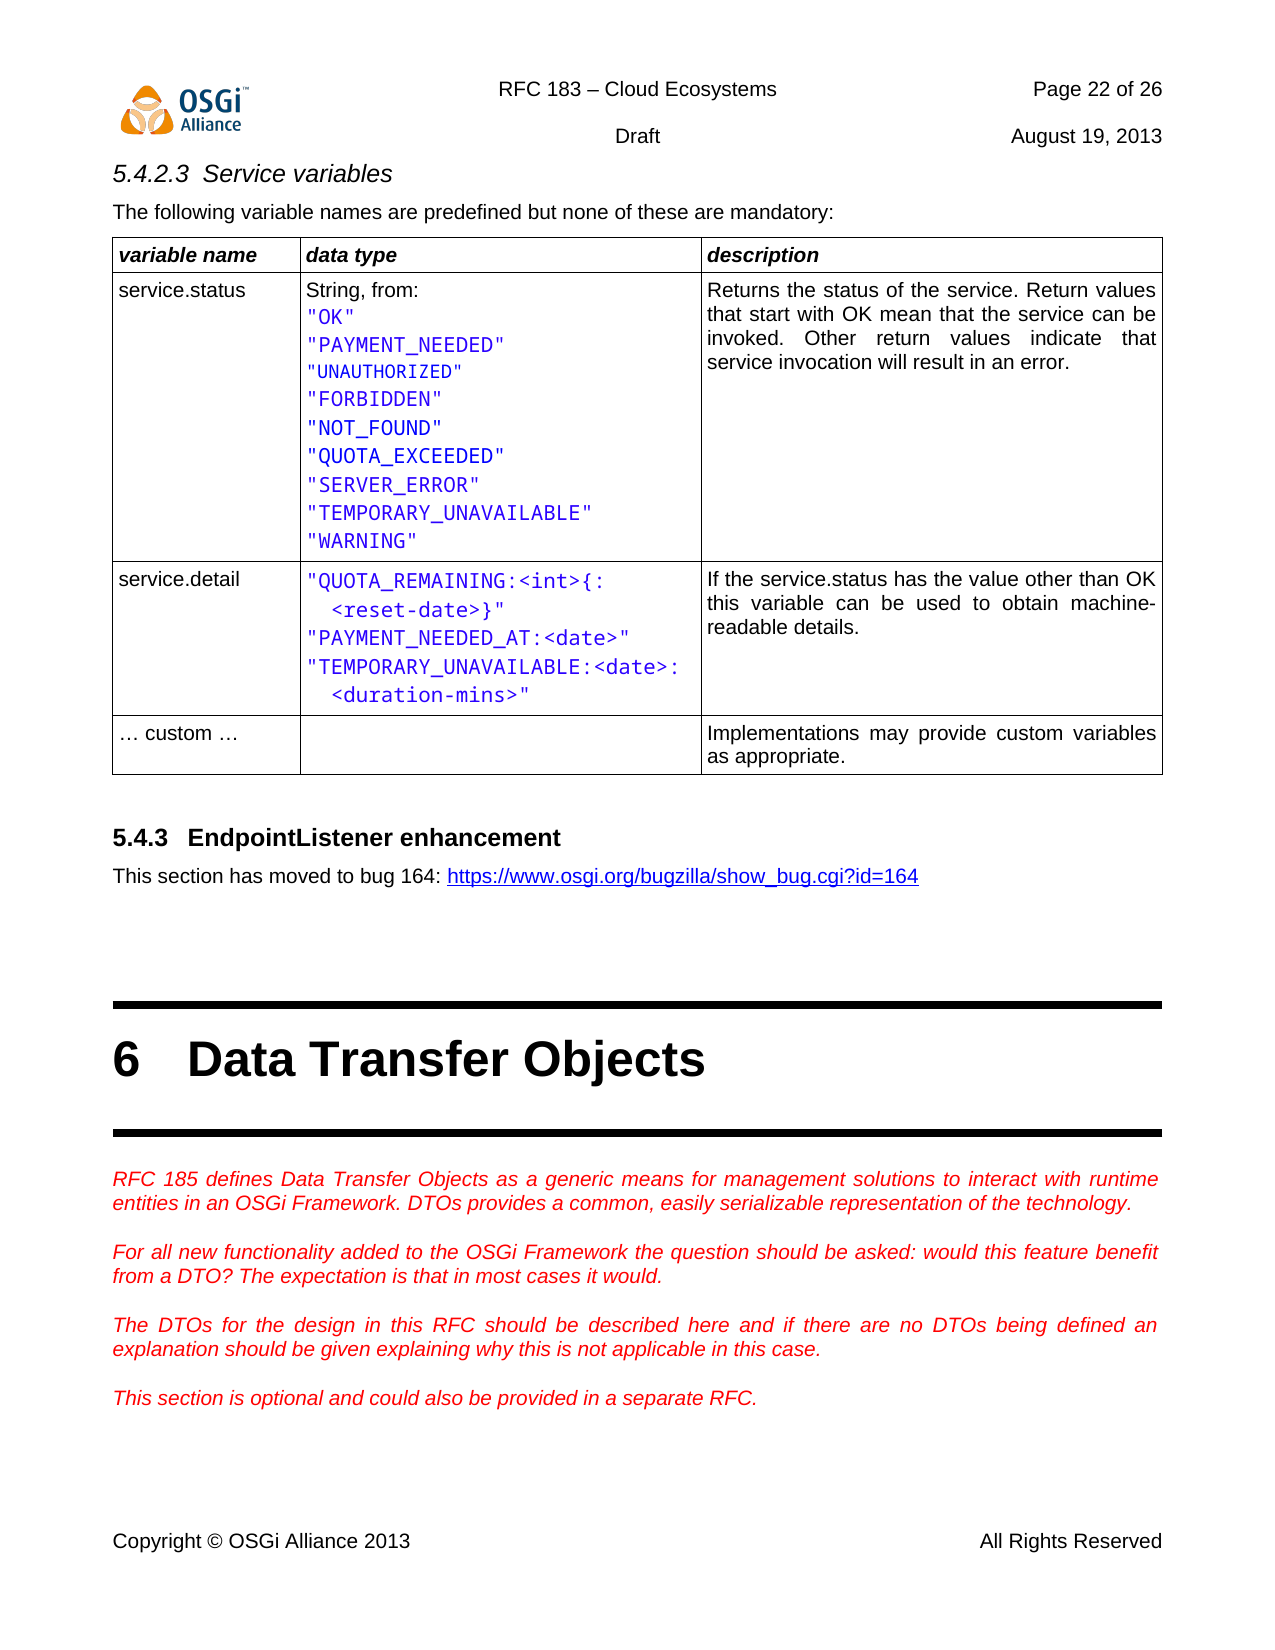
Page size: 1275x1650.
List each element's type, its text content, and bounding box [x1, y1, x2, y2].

table_header description [702, 238, 1162, 272]
text RFC 185 defines Data Transfer Objects as a generic means for management solutions to interact with runtime entities in an OSGi Framework. DTOs provides a common, easily serializable representation of the technology. [112, 1167, 1162, 1214]
text This section has moved to bug 164: https://www.osgi.org/bugzilla/show_bug.cgi?id=164 [112, 864, 1162, 888]
text The following variable names are predefined but none of these are mandatory: [112, 200, 1162, 224]
table_cell Implementations may provide custom variables as appropriate. [702, 716, 1162, 774]
text For all new functionality added to the OSGi Framework the question should be asked: would this feature benefit from a DTO? The expectation is that in most cases it would. [112, 1239, 1162, 1287]
table_cell "QUOTA_REMAINING:<int>{: <reset-date>}" "PAYMENT_NEEDED_AT:<date>" "TEMPORARY_UNAVAILABLE:<date>: <duration-mins>" [301, 562, 701, 714]
table_header variable name [113, 238, 300, 272]
table_cell … custom … [113, 716, 300, 774]
subtitle Data Transfer Objects [112, 1002, 1162, 1137]
table_cell service.status [113, 273, 300, 561]
subtitle EndpointListener enhancement [112, 823, 1162, 852]
table_header data type [301, 238, 701, 272]
text The DTOs for the design in this RFC should be described here and if there are no DTOs being defined an explanation should be given explaining why this is not applicable in this case. [112, 1312, 1162, 1360]
table_cell Returns the status of the service. Return values that start with OK mean that the service can be invoked. Other return values indicate that service invocation will result in an error. [702, 273, 1162, 561]
subtitle Service variables [112, 159, 1162, 188]
table_cell String, from: "OK" "PAYMENT_NEEDED" "UNAUTHORIZED" "FORBIDDEN" "NOT_FOUND" "QUOTA_EXCEEDED" "SERVER_ERROR" "TEMPORARY_UNAVAILABLE" "WARNING" [301, 273, 701, 561]
picture [113, 78, 257, 142]
table_cell [301, 716, 701, 774]
text This section is optional and could also be provided in a separate RFC. [112, 1385, 1162, 1409]
table_cell service.detail [113, 562, 300, 714]
table_cell If the service.status has the value other than OK this variable can be used to obtain machine-readable details. [702, 562, 1162, 714]
